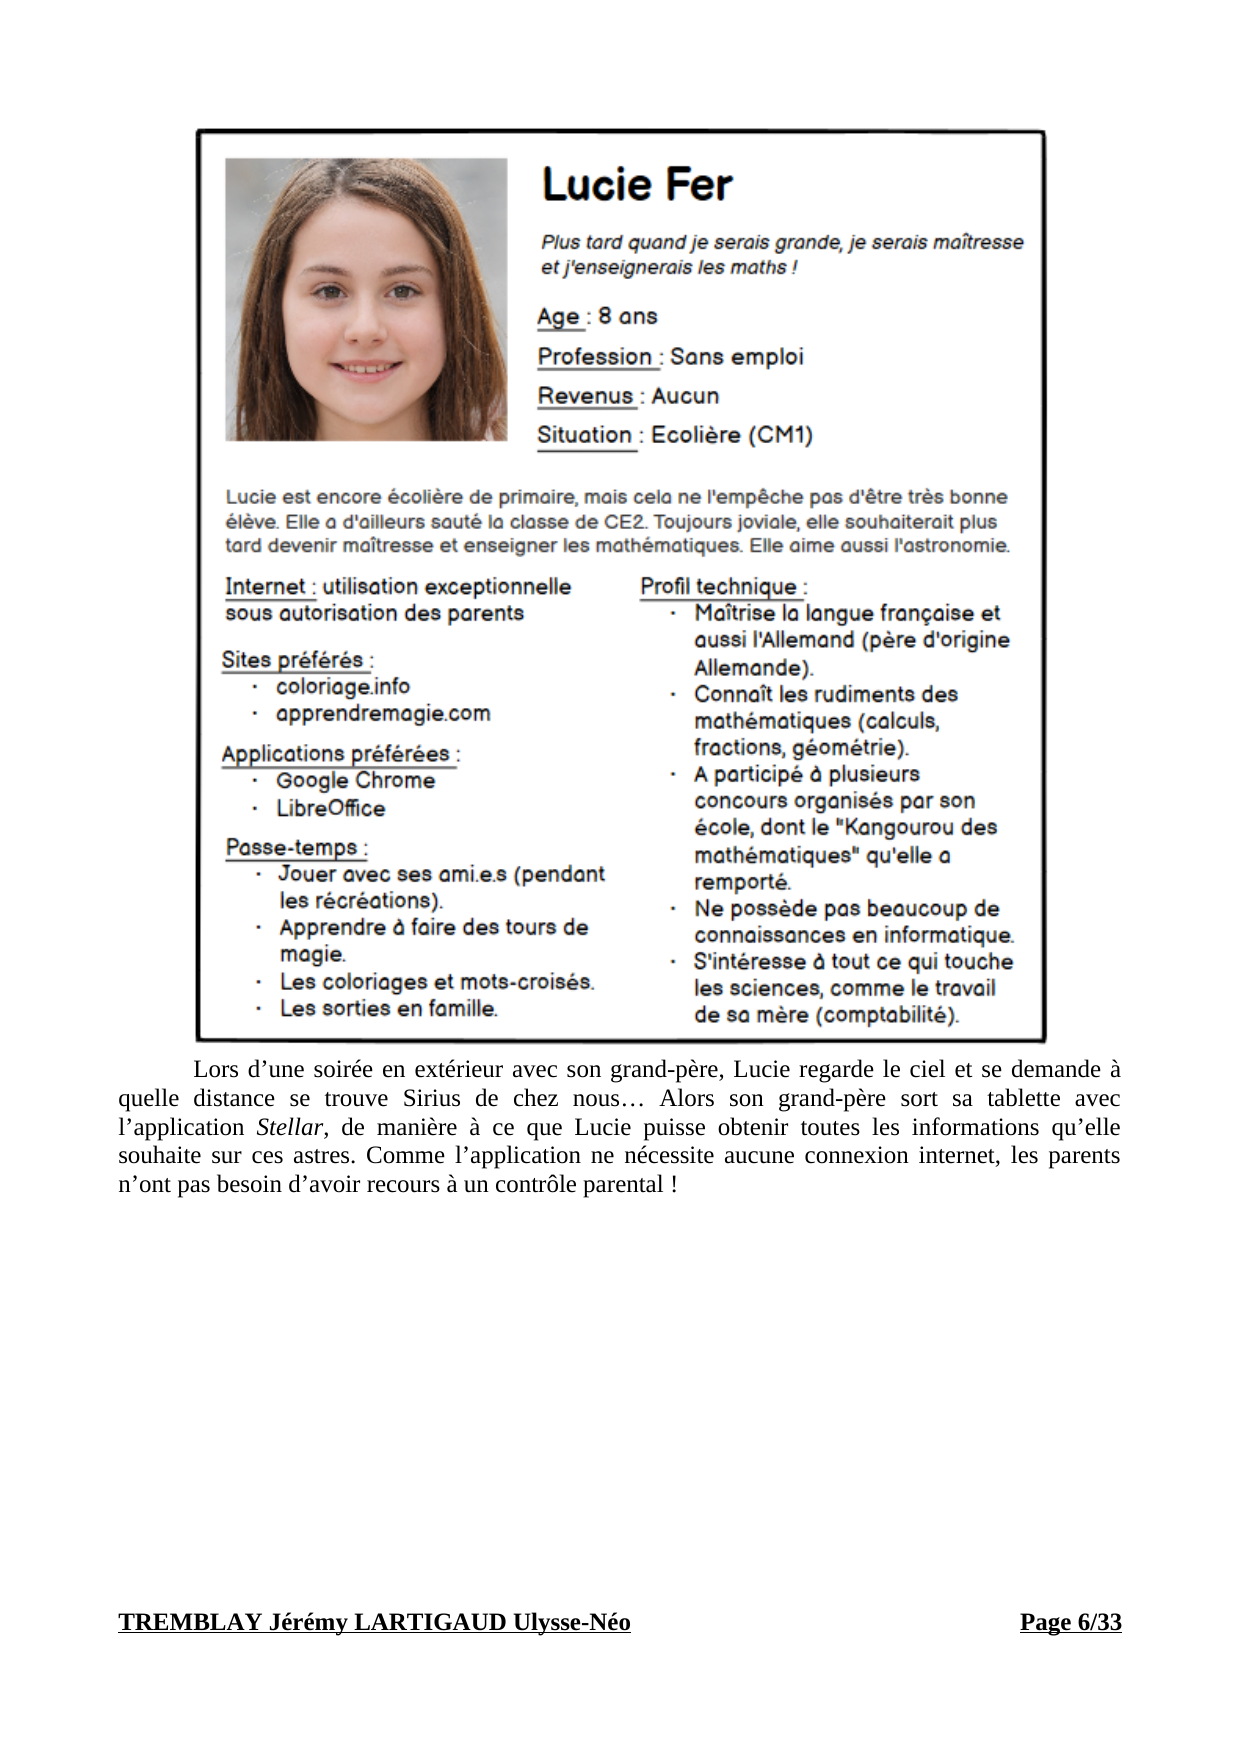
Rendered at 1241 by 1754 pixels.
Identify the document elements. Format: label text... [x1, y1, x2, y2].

text Lors d’une soirée en extérieur avec son grand-père, Lucie regarde le ciel et se demande à quelle distance se trouve Sirius de chez nous… Alors son grand-père sort sa tablette avec l’application Stellar, de manière à ce que Lucie puisse obtenir toutes les informations qu’elle souhaite sur ces astres. Comme l’application ne nécessite aucune connexion internet, les parents n’ont pas besoin d’avoir recours à un contrôle parental ! [118, 1054, 1122, 1198]
picture [185, 118, 1055, 1054]
